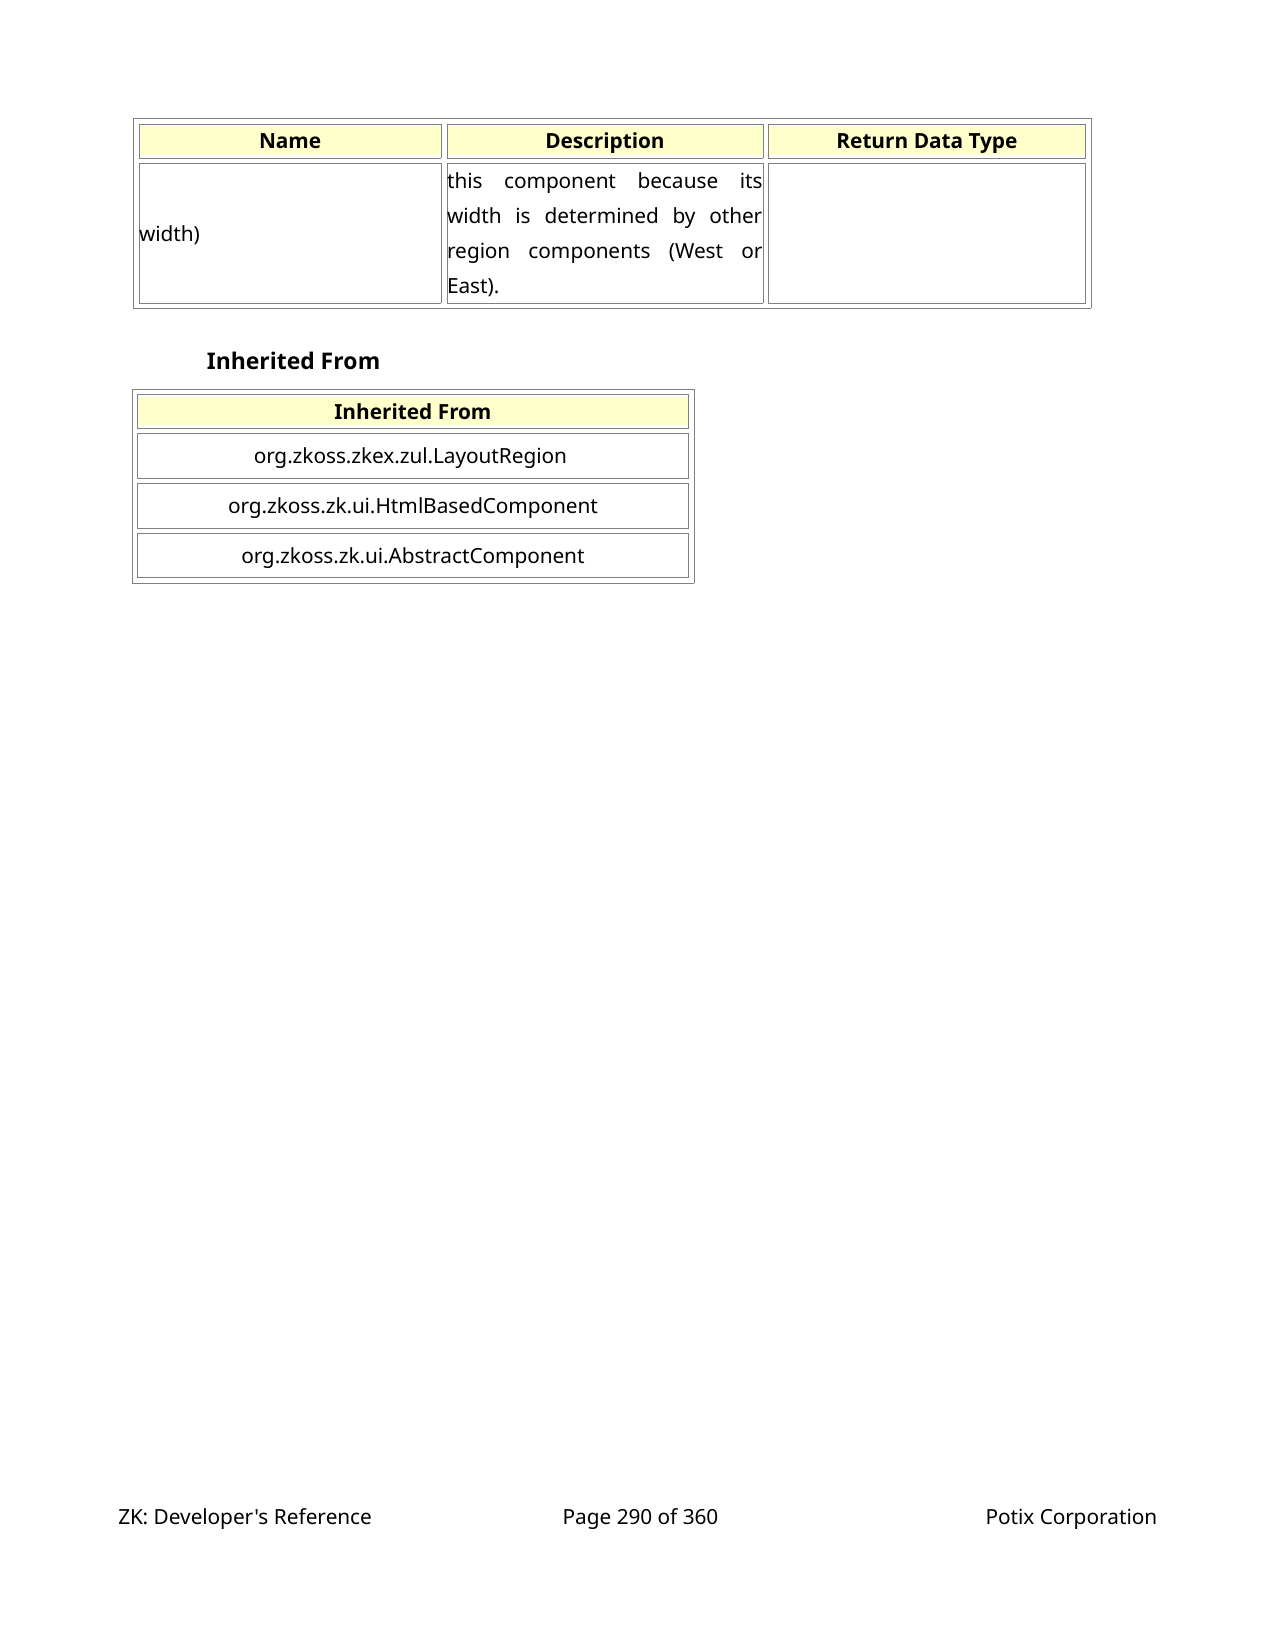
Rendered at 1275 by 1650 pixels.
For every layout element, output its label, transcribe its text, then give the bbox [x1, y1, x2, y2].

table_header Return Data Type [766, 119, 1088, 158]
subtitle Inherited From [207, 345, 1157, 376]
table_cell org.zkoss.zkex.zul.LayoutRegion [134, 428, 691, 478]
table_cell width) [136, 158, 444, 303]
table_header Inherited From [134, 390, 691, 428]
table_cell this component because its width is determined by other region components (West or East). [444, 158, 766, 303]
table_cell org.zkoss.zk.ui.AbstractComponent [134, 528, 691, 577]
table_header Description [444, 119, 766, 158]
table_cell [766, 158, 1088, 303]
table_cell org.zkoss.zk.ui.HtmlBasedComponent [134, 478, 691, 527]
table_header Name [136, 119, 444, 158]
